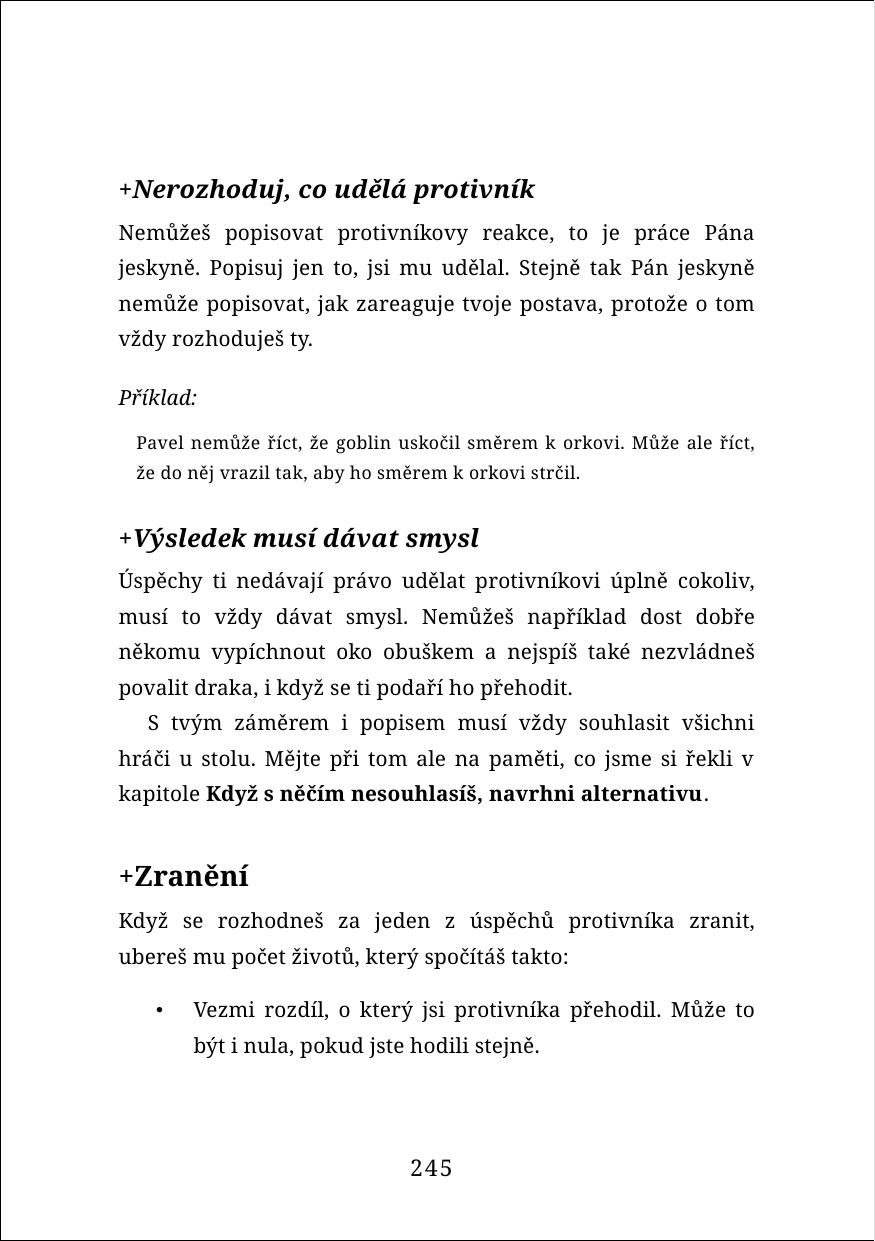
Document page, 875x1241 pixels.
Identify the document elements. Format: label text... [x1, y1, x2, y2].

text Příklad: [118, 383, 756, 412]
list Vezmi rozdíl, o který jsi protivníka přehodil. Může to být i nula, pokud jste hodili stejně. [156, 995, 756, 1059]
subtitle +Zranění [118, 856, 756, 895]
text Když se rozhodneš za jeden z úspěchů protivníka zranit, ubereš mu počet životů, který spočítáš takto: [118, 906, 756, 970]
subtitle +Nerozhoduj, co udělá protivník [118, 172, 756, 206]
text Úspěchy ti nedávají právo udělat protivníkovi úplně cokoliv, musí to vždy dávat smysl. Nemůžeš například dost dobře někomu vypíchnout oko obuškem a nejspíš také nezvládneš povalit draka, i když se ti podaří ho přehodit. S tvým záměrem i popisem musí vždy souhlasit všichni hráči u stolu. Mějte při tom ale na paměti, co jsme si řekli v kapitole Když s něčím nesouhlasíš, navrhni alternativu. [118, 566, 756, 808]
text Nemůžeš popisovat protivníkovy reakce, to je práce Pána jeskyně. Popisuj jen to, jsi mu udělal. Stejně tak Pán jeskyně nemůže popisovat, jak zareaguje tvoje postava, protože o tom vždy rozhoduješ ty. [118, 218, 756, 353]
text Pavel nemůže říct, že goblin uskočil směrem k orkovi. Může ale říct, že do něj vrazil tak, aby ho směrem k orkovi strčil. [136, 431, 756, 485]
subtitle +Výsledek musí dávat smysl [118, 521, 756, 554]
